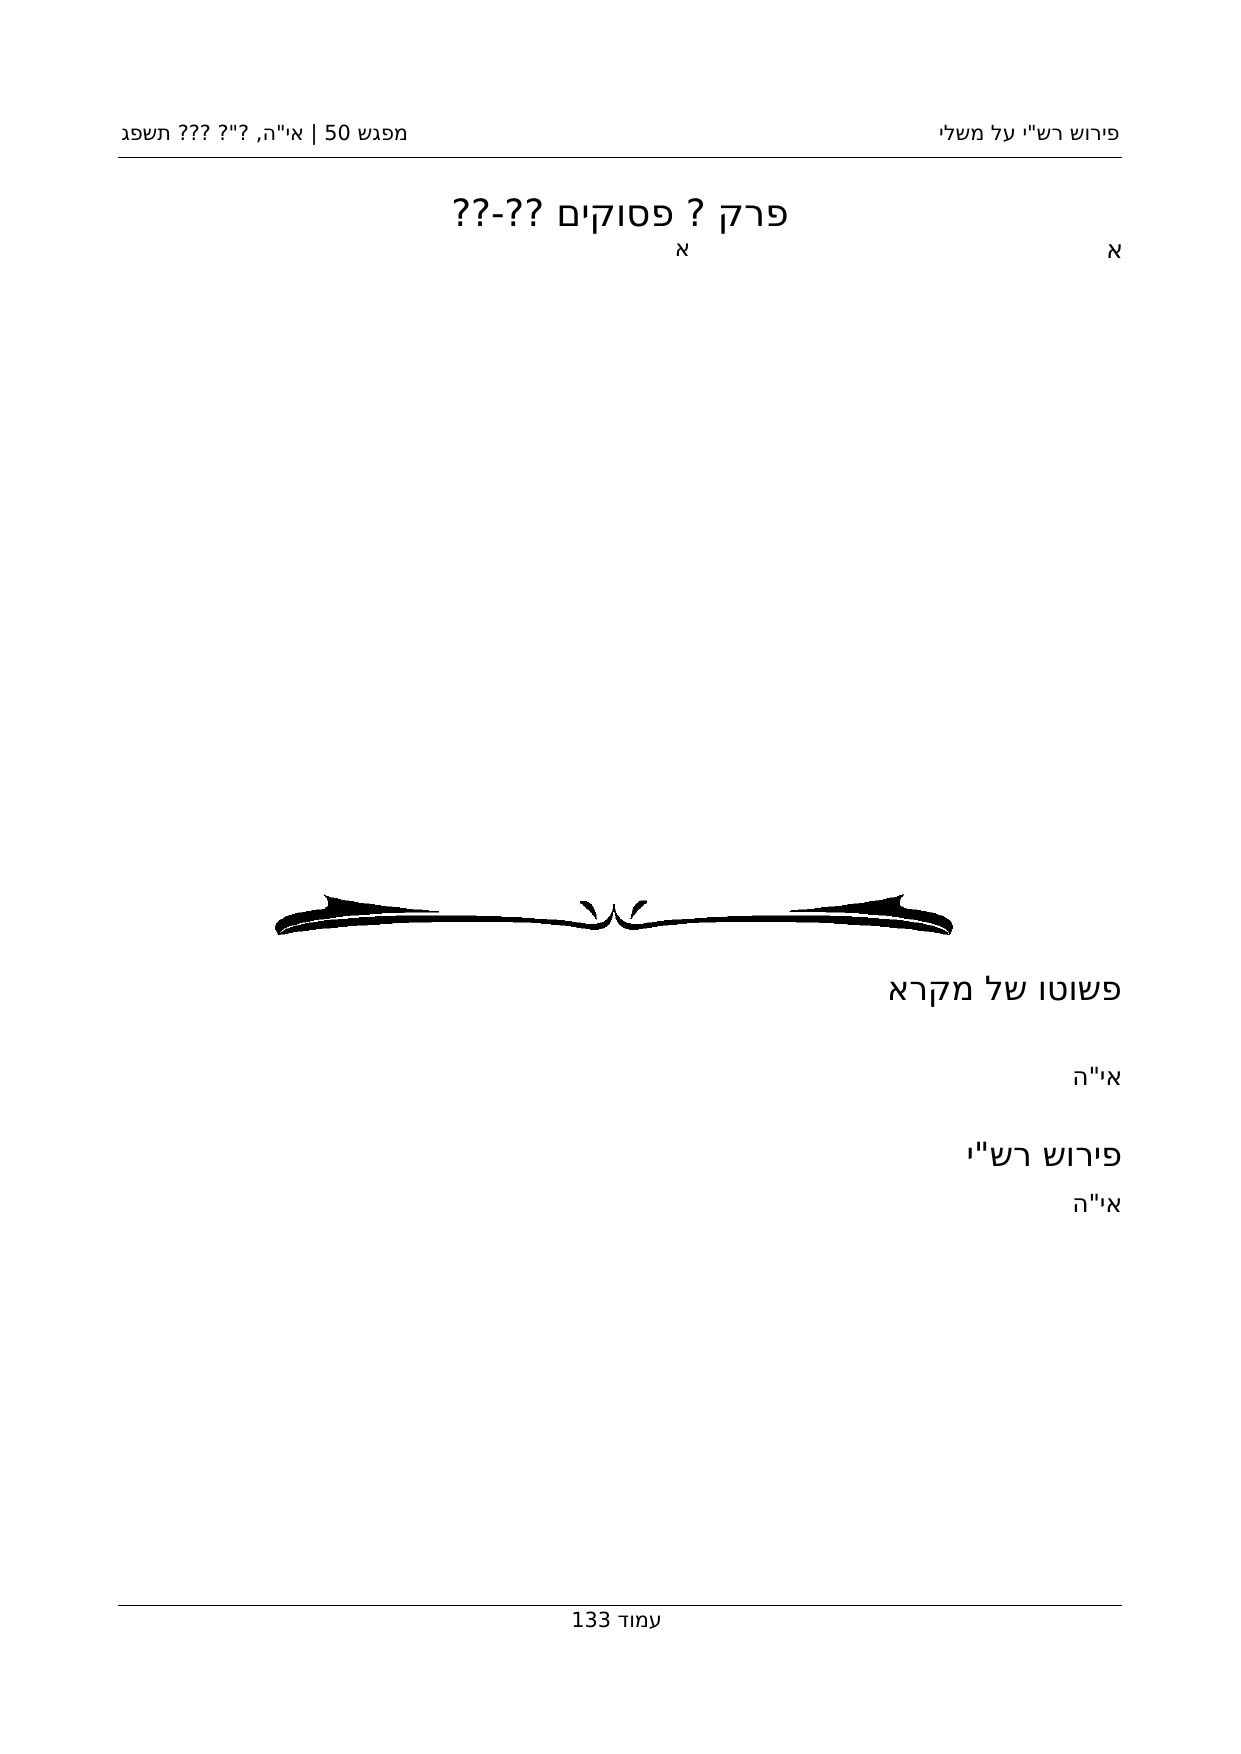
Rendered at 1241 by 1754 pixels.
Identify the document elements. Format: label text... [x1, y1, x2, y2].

table_cell [118, 369, 690, 403]
table_cell [118, 675, 690, 709]
table_cell [709, 573, 1123, 607]
table_cell [690, 403, 709, 437]
table_cell [690, 710, 709, 743]
table_cell [709, 675, 1123, 709]
table_cell [118, 267, 690, 301]
table_cell [709, 505, 1123, 539]
table_cell [118, 607, 690, 641]
table_cell [118, 539, 690, 573]
table_cell [709, 778, 1123, 812]
table_cell [690, 505, 709, 539]
text אי"ה [118, 1062, 1122, 1091]
table_cell [118, 710, 690, 743]
table_cell [690, 301, 709, 335]
table_header א [118, 235, 690, 267]
table_cell [709, 744, 1123, 778]
table_cell [690, 607, 709, 641]
table_cell [690, 471, 709, 505]
table_cell [118, 437, 690, 471]
table_cell [709, 812, 1123, 846]
table_cell [118, 744, 690, 778]
table_cell [690, 641, 709, 675]
table_cell [709, 641, 1123, 675]
text פרק ? פסוקים ??-?? [118, 192, 1122, 235]
table_cell [118, 471, 690, 505]
table_cell [118, 641, 690, 675]
table_cell [118, 335, 690, 369]
table_cell [709, 539, 1123, 573]
table_cell [118, 505, 690, 539]
table_cell [709, 710, 1123, 743]
table_cell [709, 369, 1123, 403]
text פשוטו של מקרא [118, 969, 1122, 1008]
table_cell [690, 437, 709, 471]
table_cell [118, 301, 690, 335]
table_cell [690, 539, 709, 573]
text אי"ה [118, 1189, 1122, 1218]
table_cell [118, 403, 690, 437]
table_cell [690, 744, 709, 778]
table_header א [709, 235, 1123, 267]
table_cell [709, 403, 1123, 437]
table_cell [709, 471, 1123, 505]
table_header [690, 235, 709, 267]
table_cell [709, 335, 1123, 369]
table_cell [690, 812, 709, 846]
table_cell [118, 812, 690, 846]
table_cell [709, 607, 1123, 641]
table_cell [118, 778, 690, 812]
table_cell [690, 335, 709, 369]
table_cell [709, 437, 1123, 471]
picture [272, 892, 954, 941]
table_cell [709, 267, 1123, 301]
table_cell [690, 778, 709, 812]
table_cell [690, 267, 709, 301]
text פירוש רש"י [118, 1135, 1122, 1174]
table_cell [690, 369, 709, 403]
table_cell [690, 675, 709, 709]
table_cell [690, 573, 709, 607]
table_cell [709, 301, 1123, 335]
table_cell [118, 573, 690, 607]
